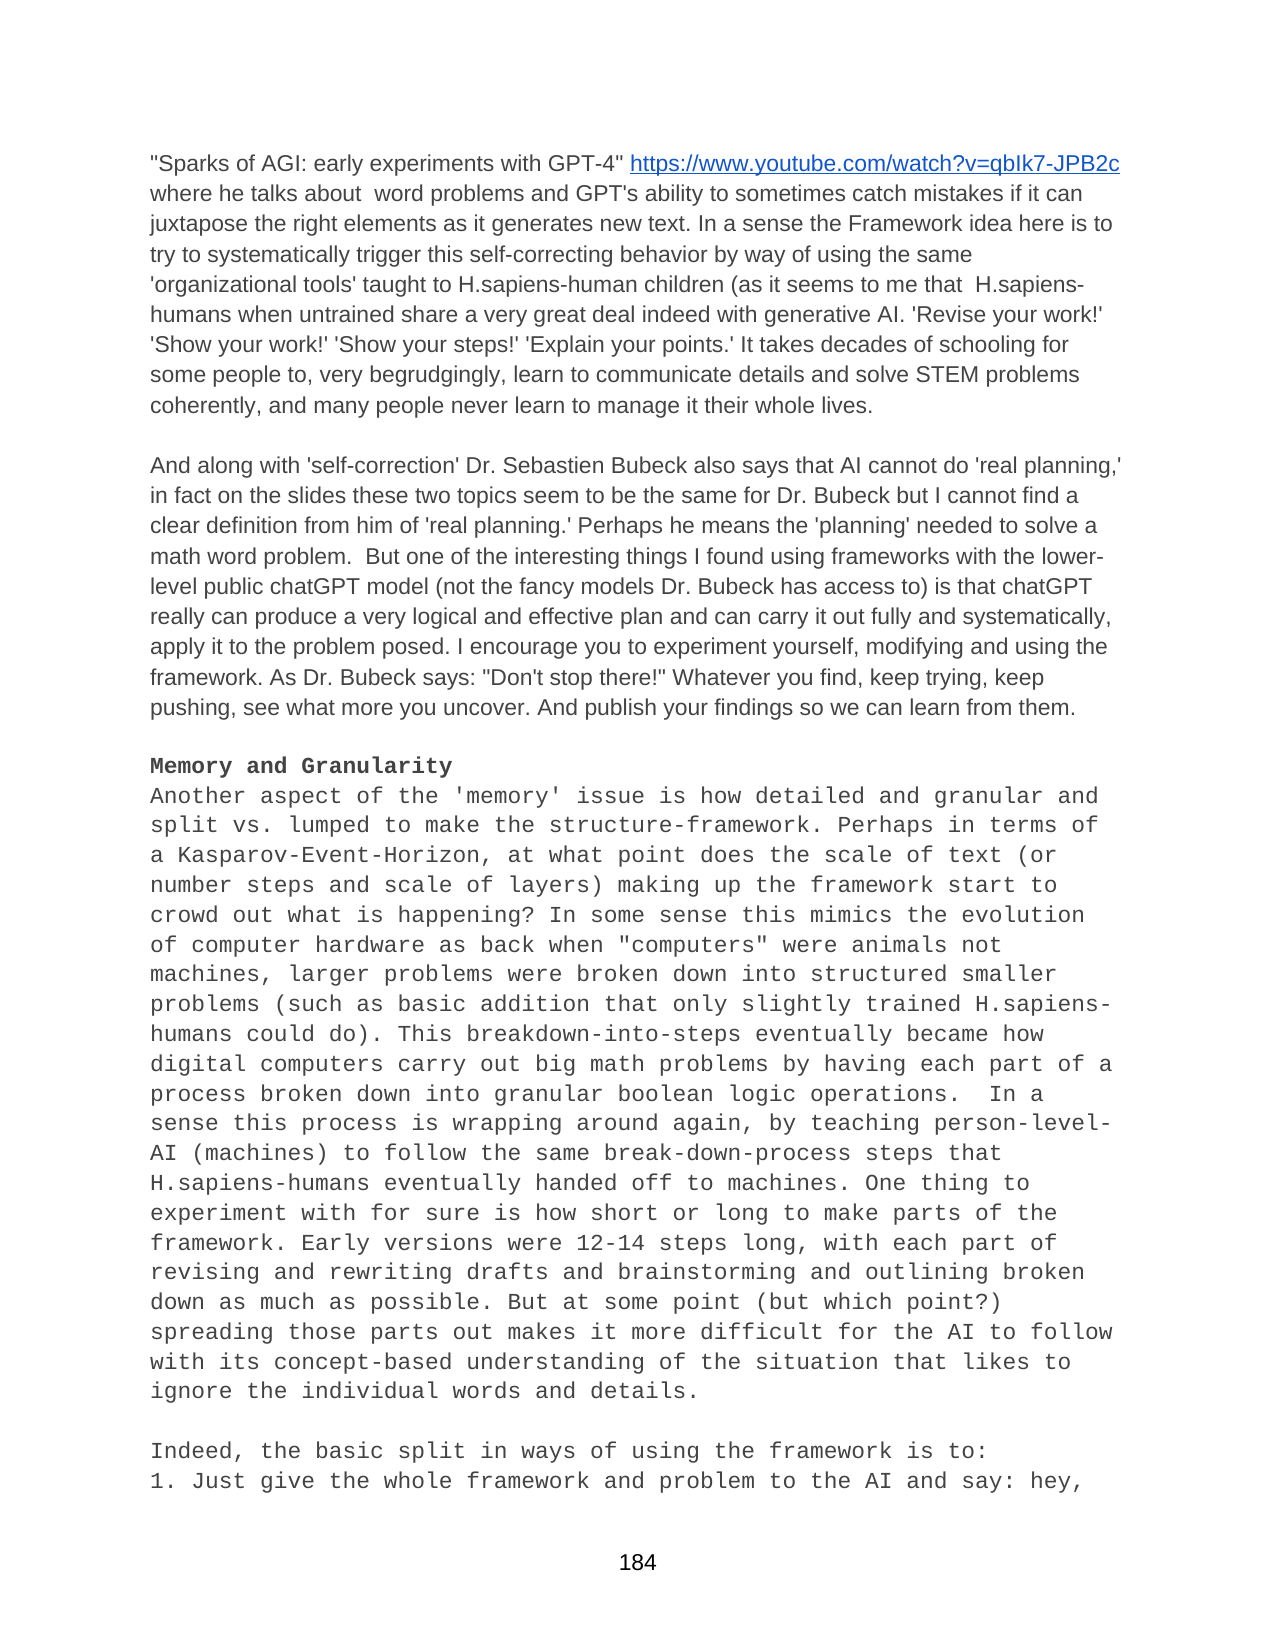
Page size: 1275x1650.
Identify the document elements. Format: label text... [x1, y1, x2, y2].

text Indeed, the basic split in ways of using the framework is to: [150, 1439, 1125, 1465]
text Another aspect of the 'memory' issue is how detailed and granular and split vs. lumped to make the structure-framework. Perhaps in terms of a Kasparov-Event-Horizon, at what point does the scale of text (or number steps and scale of layers) making up the framework start to crowd out what is happening? In some sense this mimics the evolution of computer hardware as back when "computers" were animals not machines, larger problems were broken down into structured smaller problems (such as basic addition that only slightly trained H.sapiens-humans could do). This breakdown-into-steps eventually became how digital computers carry out big math problems by having each part of a process broken down into granular boolean logic operations. In a sense this process is wrapping around again, by teaching person-level-AI (machines) to follow the same break-down-process steps that H.sapiens-humans eventually handed off to machines. One thing to experiment with for sure is how short or long to make parts of the framework. Early versions were 12-14 steps long, with each part of revising and rewriting drafts and brainstorming and outlining broken down as much as possible. But at some point (but which point?) spreading those parts out makes it more difficult for the AI to follow with its concept-based understanding of the situation that likes to ignore the individual words and details. [150, 784, 1125, 1406]
text And along with 'self-correction' Dr. Sebastien Bubeck also says that AI cannot do 'real planning,' in fact on the slides these two topics seem to be the same for Dr. Bubeck but I cannot find a clear definition from him of 'real planning.' Perhaps he means the 'planning' needed to solve a math word problem. But one of the interesting things I found using frameworks with the lower-level public chatGPT model (not the fancy models Dr. Bubeck has access to) is that chatGPT really can produce a very logical and effective plan and can carry it out fully and systematically, apply it to the problem posed. I encourage you to experiment yourself, modifying and using the framework. As Dr. Bubeck says: "Don't stop there!" Whatever you find, keep trying, keep pushing, see what more you uncover. And publish your findings so we can learn from them. [150, 452, 1125, 720]
text "Sparks of AGI: early experiments with GPT-4" https://www.youtube.com/watch?v=qbIk7-JPB2c [150, 150, 1125, 176]
text 1. Just give the whole framework and problem to the AI and say: hey, [150, 1469, 1125, 1495]
text Memory and Granularity [150, 754, 1125, 780]
text where he talks about word problems and GPT's ability to sometimes catch mistakes if it can juxtapose the right elements as it generates new text. In a sense the Framework idea here is to try to systematically trigger this self-correcting behavior by way of using the same 'organizational tools' taught to H.sapiens-human children (as it seems to me that H.sapiens-humans when untrained share a very great deal indeed with generative AI. 'Revise your work!' 'Show your work!' 'Show your steps!' 'Explain your points.' It takes decades of schooling for some people to, very begrudgingly, learn to communicate details and solve STEM problems coherently, and many people never learn to manage it their whole lives. [150, 180, 1125, 418]
